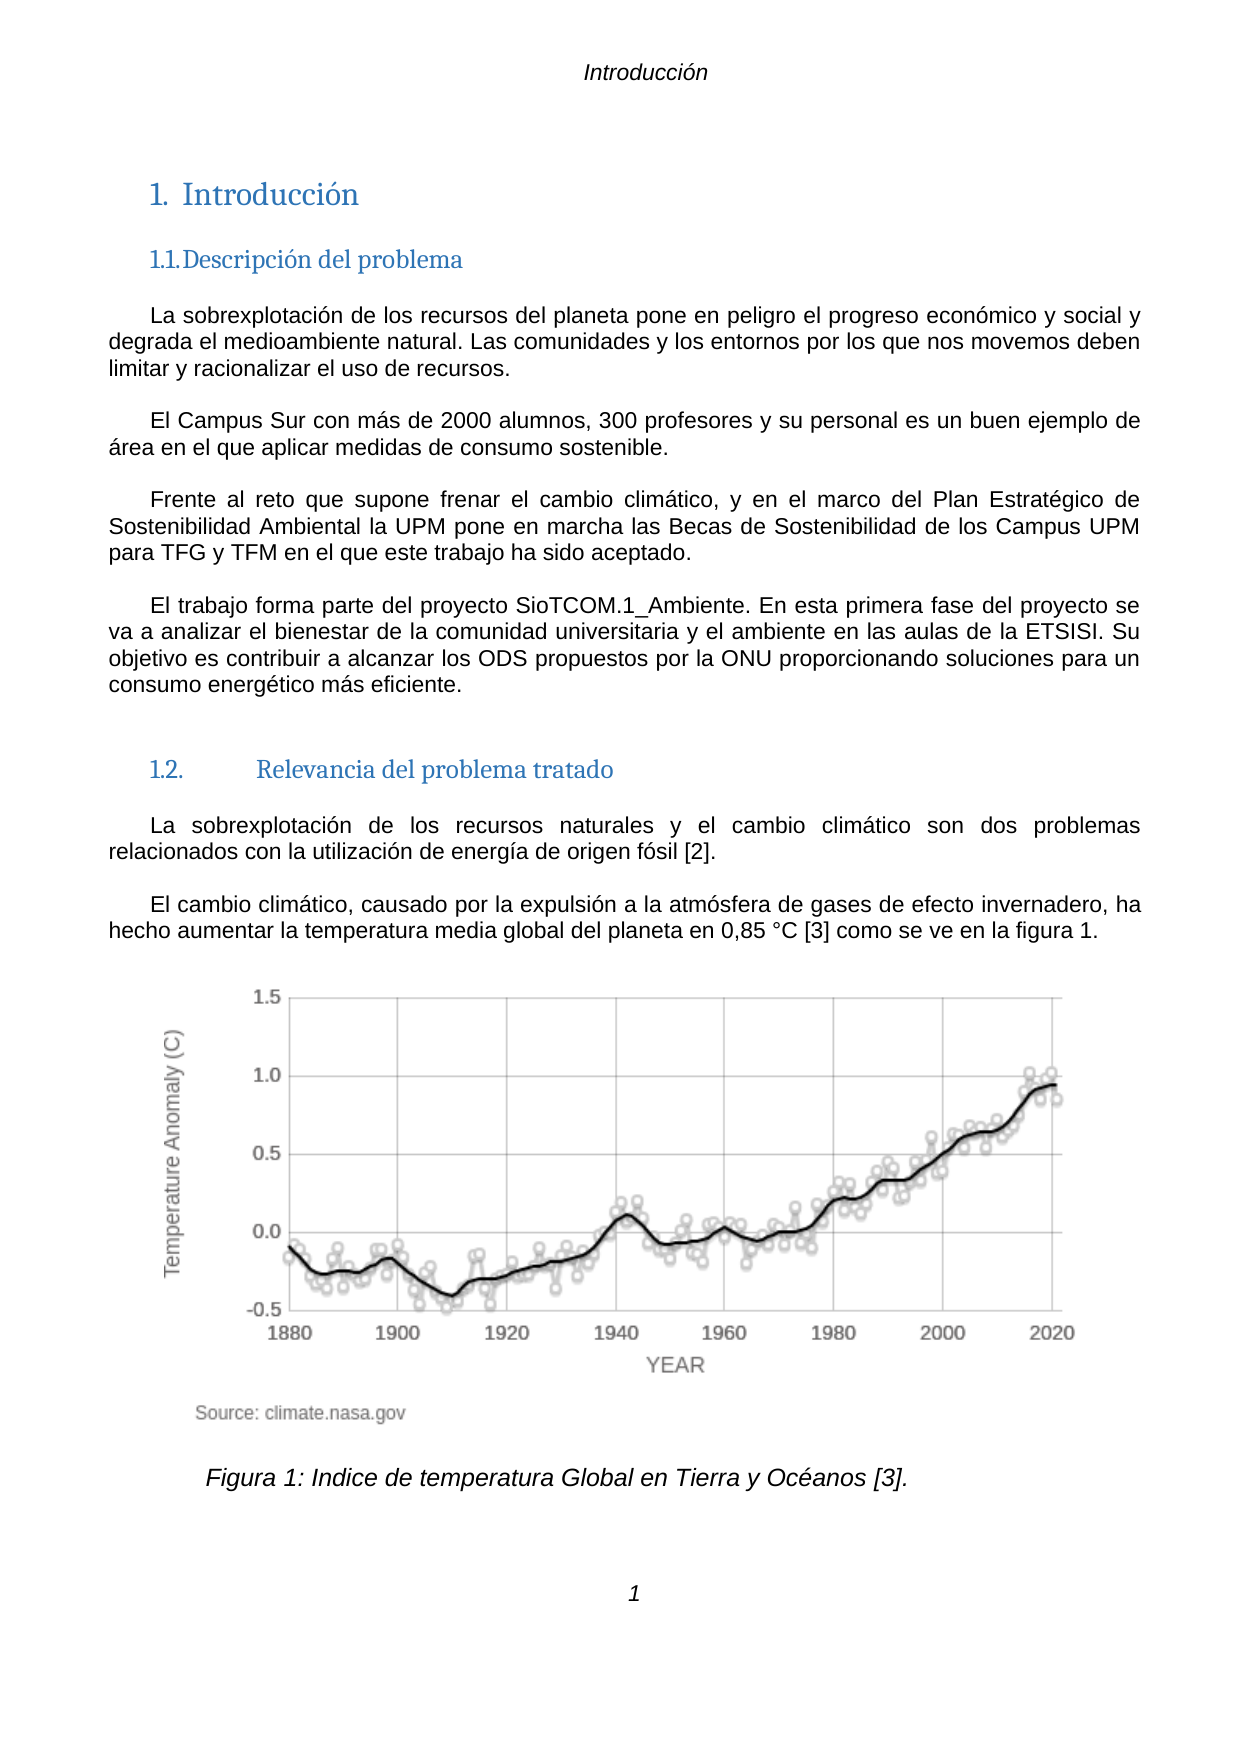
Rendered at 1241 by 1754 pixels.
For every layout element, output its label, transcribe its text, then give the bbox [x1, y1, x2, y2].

text La sobrexplotación de los recursos naturales y el cambio climático son dos problemas relacionados con la utilización de energía de origen fósil [2]. [108, 812, 1142, 864]
subtitle Relevancia del problema tratado [108, 754, 1142, 785]
text Frente al reto que supone frenar el cambio climático, y en el marco del Plan Estratégico de Sostenibilidad Ambiental la UPM pone en marcha las Becas de Sostenibilidad de los Campus UPM para TFG y TFM en el que este trabajo ha sido aceptado. [108, 486, 1142, 565]
subtitle Descripción del problema [108, 244, 1142, 276]
text El Campus Sur con más de 2000 alumnos, 300 profesores y su personal es un buen ejemplo de área en el que aplicar medidas de consumo sostenible. [108, 407, 1142, 460]
text La sobrexplotación de los recursos del planeta pone en peligro el progreso económico y social y degrada el medioambiente natural. Las comunidades y los entornos por los que nos movemos deben limitar y racionalizar el uso de recursos. [108, 302, 1142, 381]
picture [164, 982, 1086, 1451]
text Figura 1: Indice de temperatura Global en Tierra y Océanos [3]. [164, 1451, 1086, 1492]
text El trabajo forma parte del proyecto SioTCOM.1_Ambiente. En esta primera fase del proyecto se va a analizar el bienestar de la comunidad universitaria y el ambiente en las aulas de la ETSISI. Su objetivo es contribuir a alcanzar los ODS propuestos por la ONU proporcionando soluciones para un consumo energético más eficiente. [108, 592, 1142, 697]
text El cambio climático, causado por la expulsión a la atmósfera de gases de efecto invernadero, ha hecho aumentar la temperatura media global del planeta en 0,85 °C [3] como se ve en la figura 1. [108, 891, 1142, 943]
subtitle Introducción [108, 176, 1142, 214]
